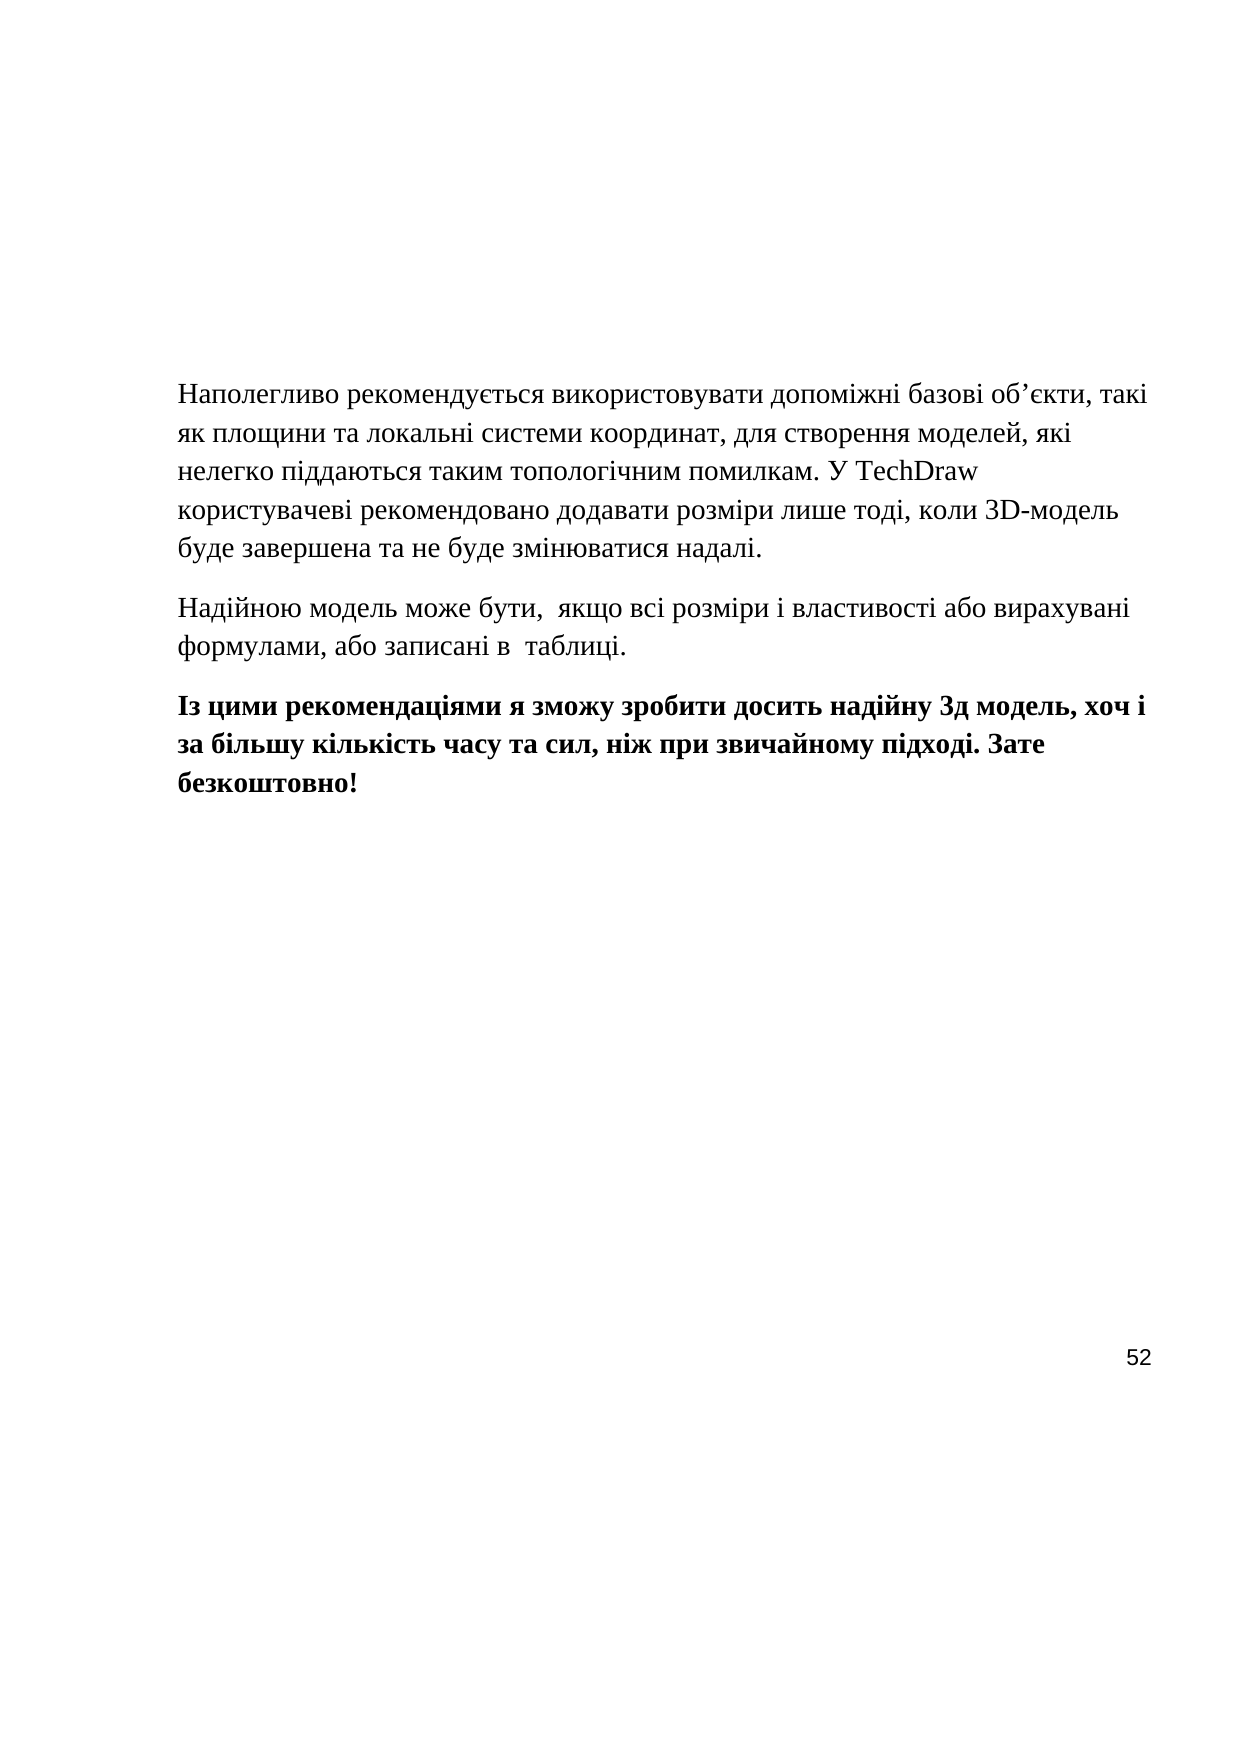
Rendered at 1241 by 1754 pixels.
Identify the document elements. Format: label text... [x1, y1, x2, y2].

text Надійною модель може бути, якщо всі розміри і властивості або вирахувані формулами, або записані в таблиці. [177, 590, 1152, 662]
text Із цими рекомендаціями я зможу зробити досить надійну 3д модель, хоч і за більшу кількість часу та сил, ніж при звичайному підході. Зате безкоштовно! [177, 688, 1152, 798]
text Наполегливо рекомендується використовувати допоміжні базові об’єкти, такі як площини та локальні системи координат, для створення моделей, які нелегко піддаються таким топологічним помилкам. У TechDraw користувачеві рекомендовано додавати розміри лише тоді, коли 3D-модель буде завершена та не буде змінюватися надалі. [177, 376, 1152, 564]
